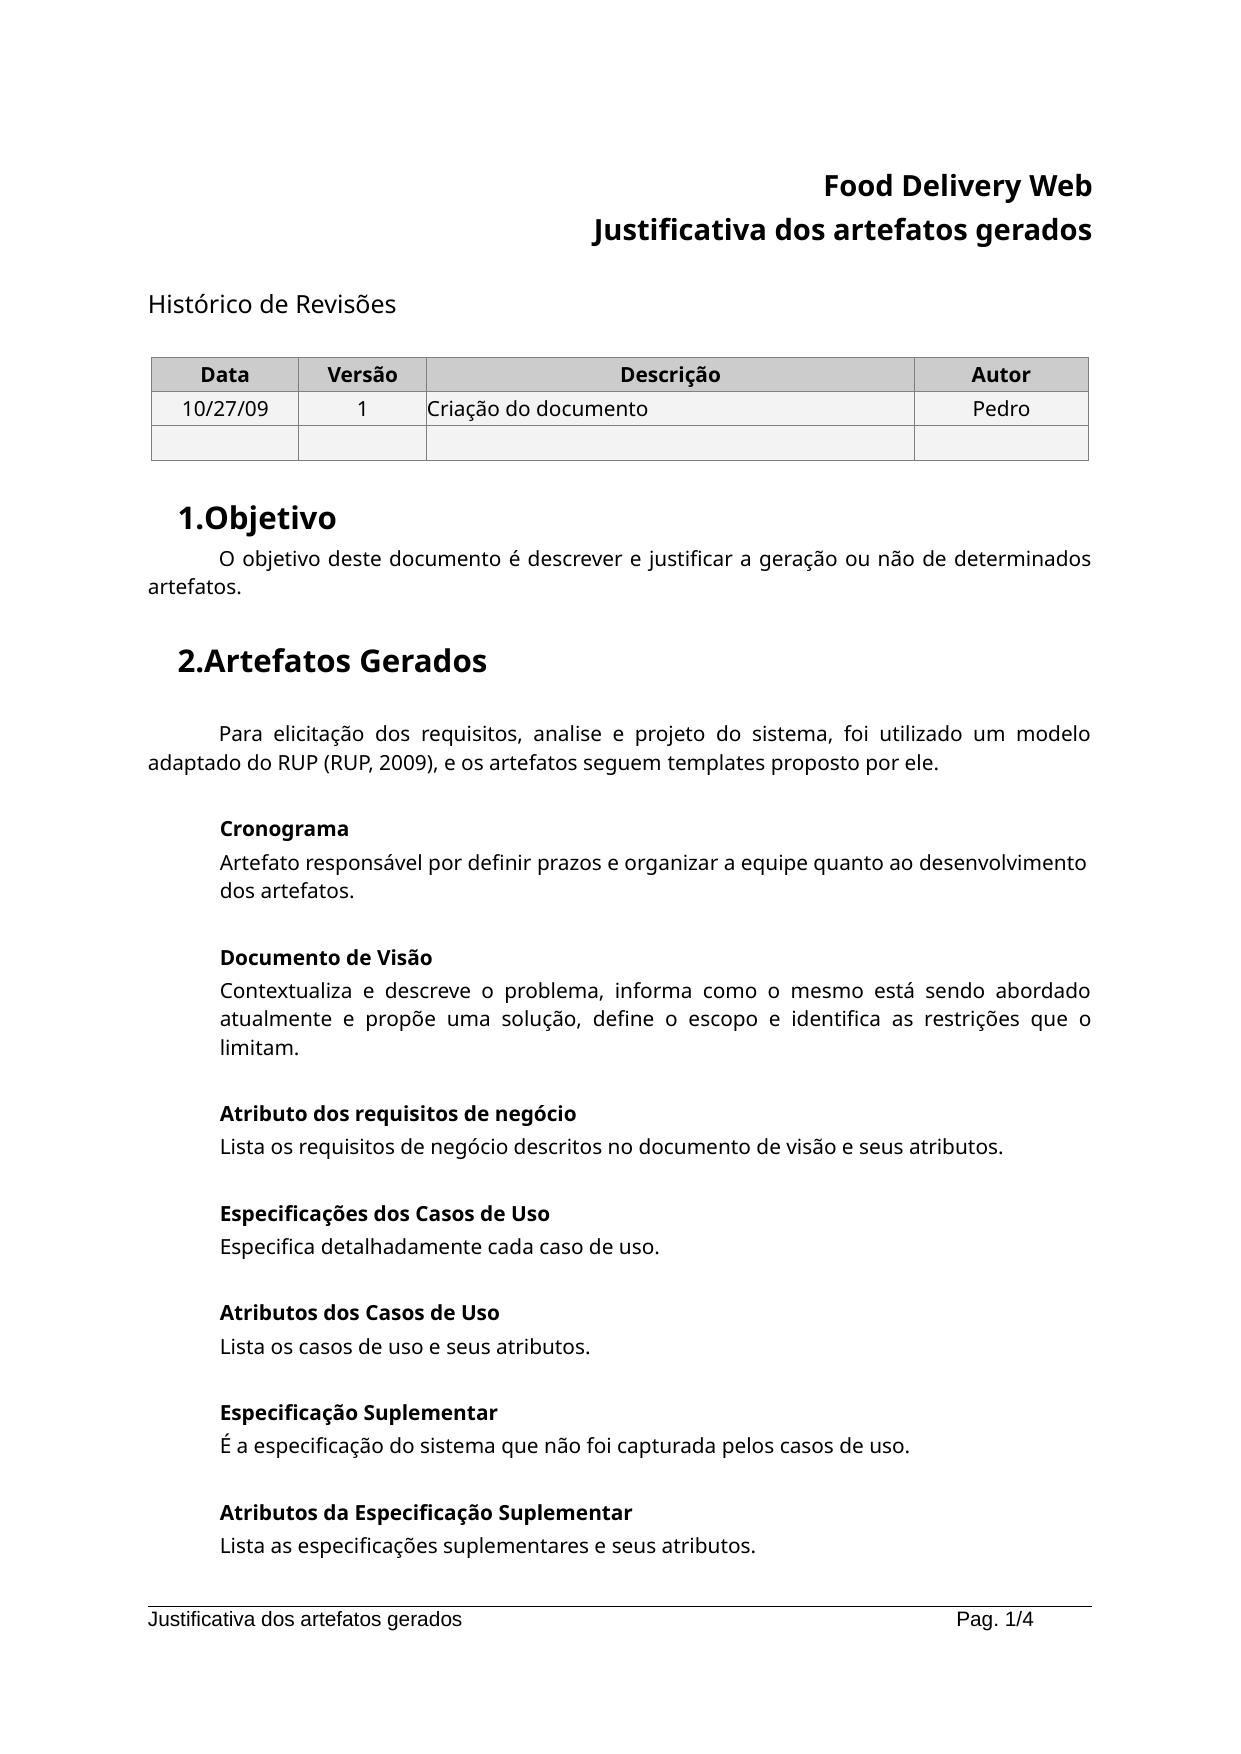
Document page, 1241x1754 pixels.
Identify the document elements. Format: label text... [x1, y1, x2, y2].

text Cronograma [219, 814, 1092, 843]
text Lista os casos de uso e seus atributos. [219, 1332, 1092, 1360]
text O objetivo deste documento é descrever e justificar a geração ou não de determinados artefatos. [148, 544, 1092, 601]
text Especificações dos Casos de Uso [219, 1199, 1092, 1227]
table_cell Pedro [915, 392, 1088, 425]
text Atributos dos Casos de Uso [219, 1298, 1092, 1327]
text Food Delivery Web [148, 165, 1092, 205]
table_header Versão [299, 358, 426, 391]
text Atributo dos requisitos de negócio [219, 1099, 1092, 1128]
text É a especificação do sistema que não foi capturada pelos casos de uso. [219, 1431, 1092, 1460]
table_cell [427, 426, 914, 460]
text Atributos da Especificação Suplementar [219, 1498, 1092, 1526]
text Especifica detalhadamente cada caso de uso. [219, 1232, 1092, 1261]
table_cell [915, 426, 1088, 460]
table_cell [299, 426, 426, 460]
text Para elicitação dos requisitos, analise e projeto do sistema, foi utilizado um modelo adaptado do RUP (RUP, 2009), e os artefatos seguem templates proposto por ele. [148, 719, 1092, 776]
text Justificativa dos artefatos gerados [185, 209, 1092, 249]
text Histórico de Revisões [148, 287, 1092, 321]
table_header Descrição [427, 358, 914, 391]
text Artefato responsável por definir prazos e organizar a equipe quanto ao desenvolvimento dos artefatos. [219, 848, 1092, 904]
text Lista as especificações suplementares e seus atributos. [219, 1531, 1092, 1559]
table_cell 27/10/09 [152, 392, 298, 425]
table_header Autor [915, 358, 1088, 391]
table_cell Criação do documento [427, 392, 914, 425]
subtitle Objetivo [148, 496, 1092, 539]
text Especificação Suplementar [219, 1398, 1092, 1427]
table_cell [152, 426, 298, 460]
text Documento de Visão [219, 943, 1092, 971]
text Lista os requisitos de negócio descritos no documento de visão e seus atributos. [219, 1132, 1092, 1161]
subtitle Artefatos Gerados [148, 639, 1092, 681]
table_header Data [152, 358, 298, 391]
table_cell 1 [299, 392, 426, 425]
text Contextualiza e descreve o problema, informa como o mesmo está sendo abordado atualmente e propõe uma solução, define o escopo e identifica as restrições que o limitam. [219, 976, 1092, 1061]
